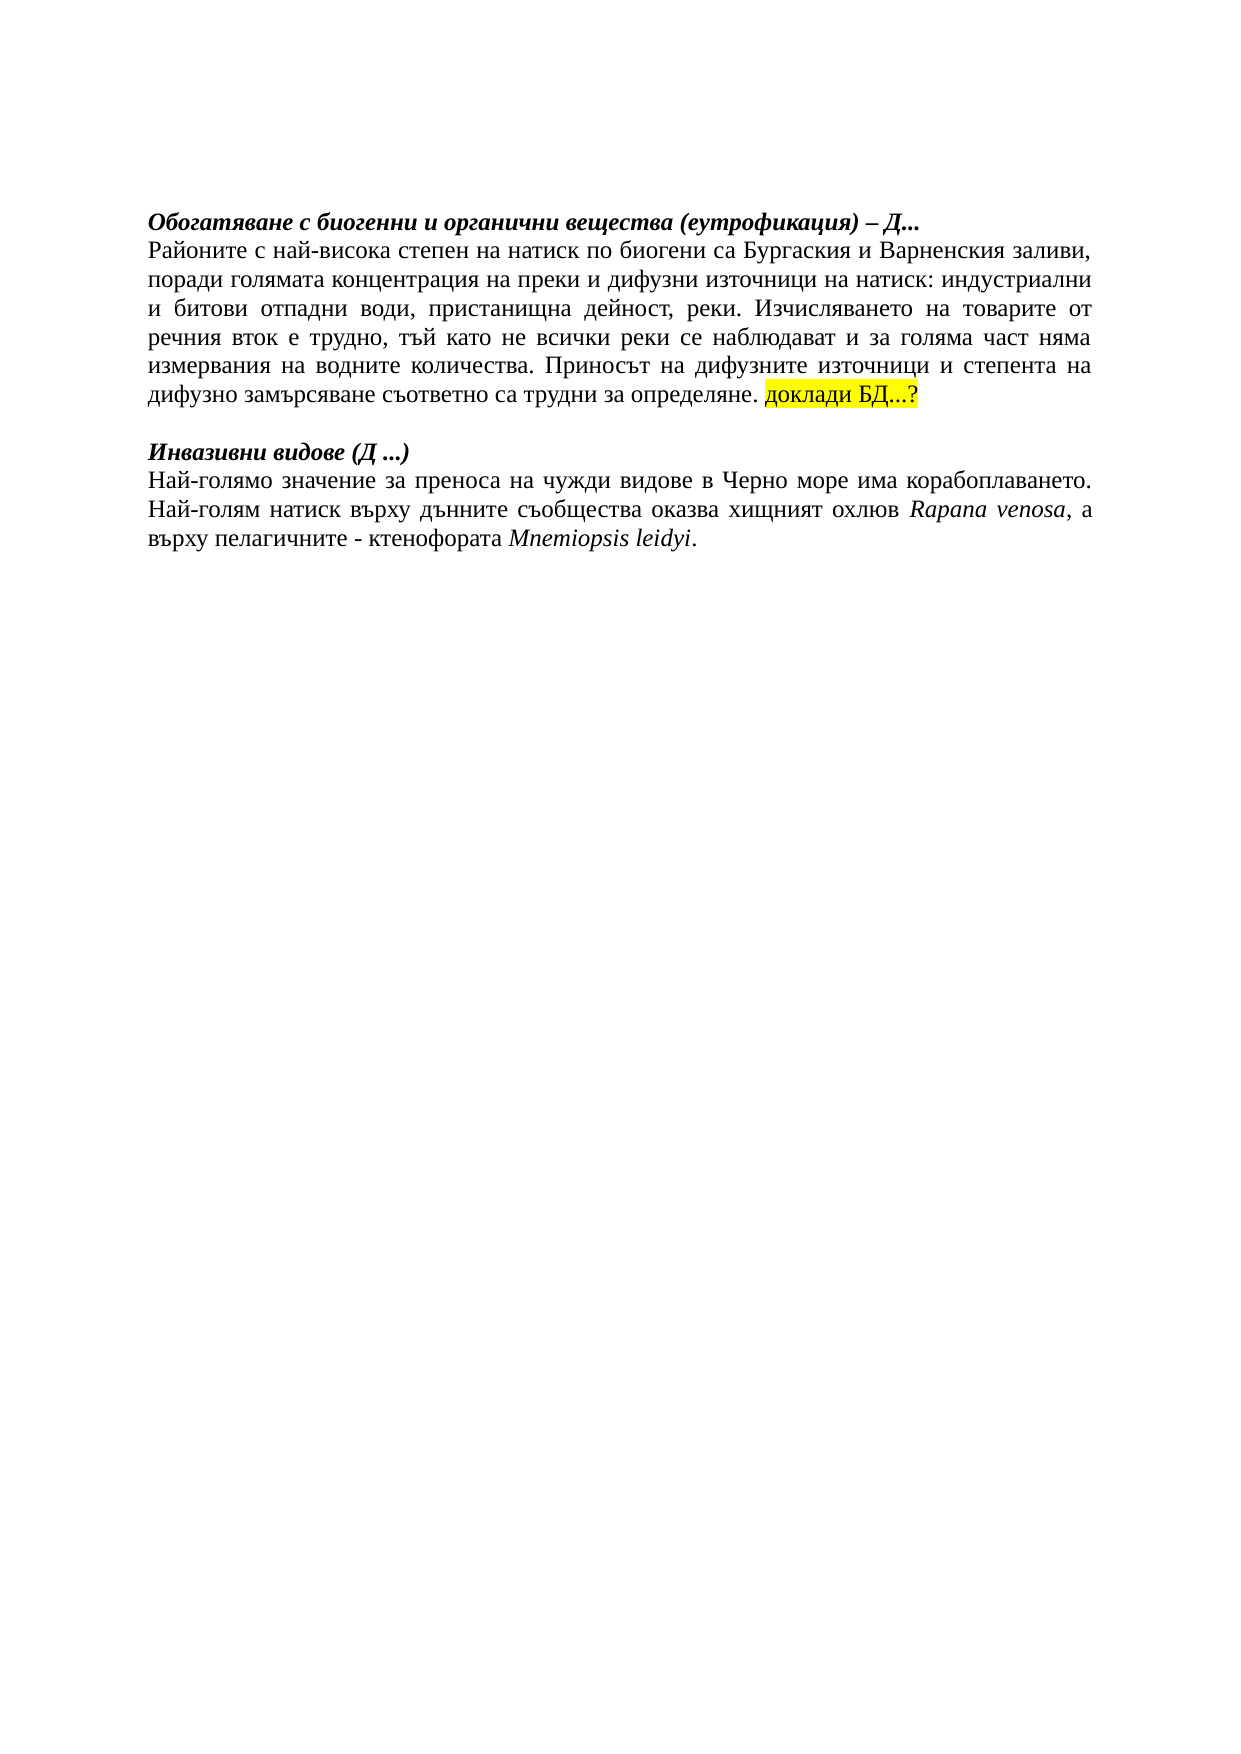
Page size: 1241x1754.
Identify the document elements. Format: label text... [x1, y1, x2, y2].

text Инвазивни видове (Д ...) [148, 437, 1093, 465]
text Районите с най-висока степен на натиск по биогени са Бургаския и Варненския заливи, поради голямата концентрация на преки и дифузни източници на натиск: индустриални и битови отпадни води, пристанищна дейност, реки. Изчисляването на товарите от речния вток е трудно, тъй като не всички реки се наблюдават и за голяма част няма измервания на водните количества. Приносът на дифузните източници и степента на дифузно замърсяване съответно са трудни за определяне. доклади БД...? [148, 235, 1093, 408]
text Най-голямо значение за преноса на чужди видове в Черно море има корабоплаването. Най-голям натиск върху дънните съобщества оказва хищният охлюв Rapana venosa, а върху пелагичните - ктенофората Mnemiopsis leidyi. [148, 465, 1093, 552]
text Обогатяване с биогенни и органични вещества (еутрофикация) – Д... [148, 207, 1093, 235]
